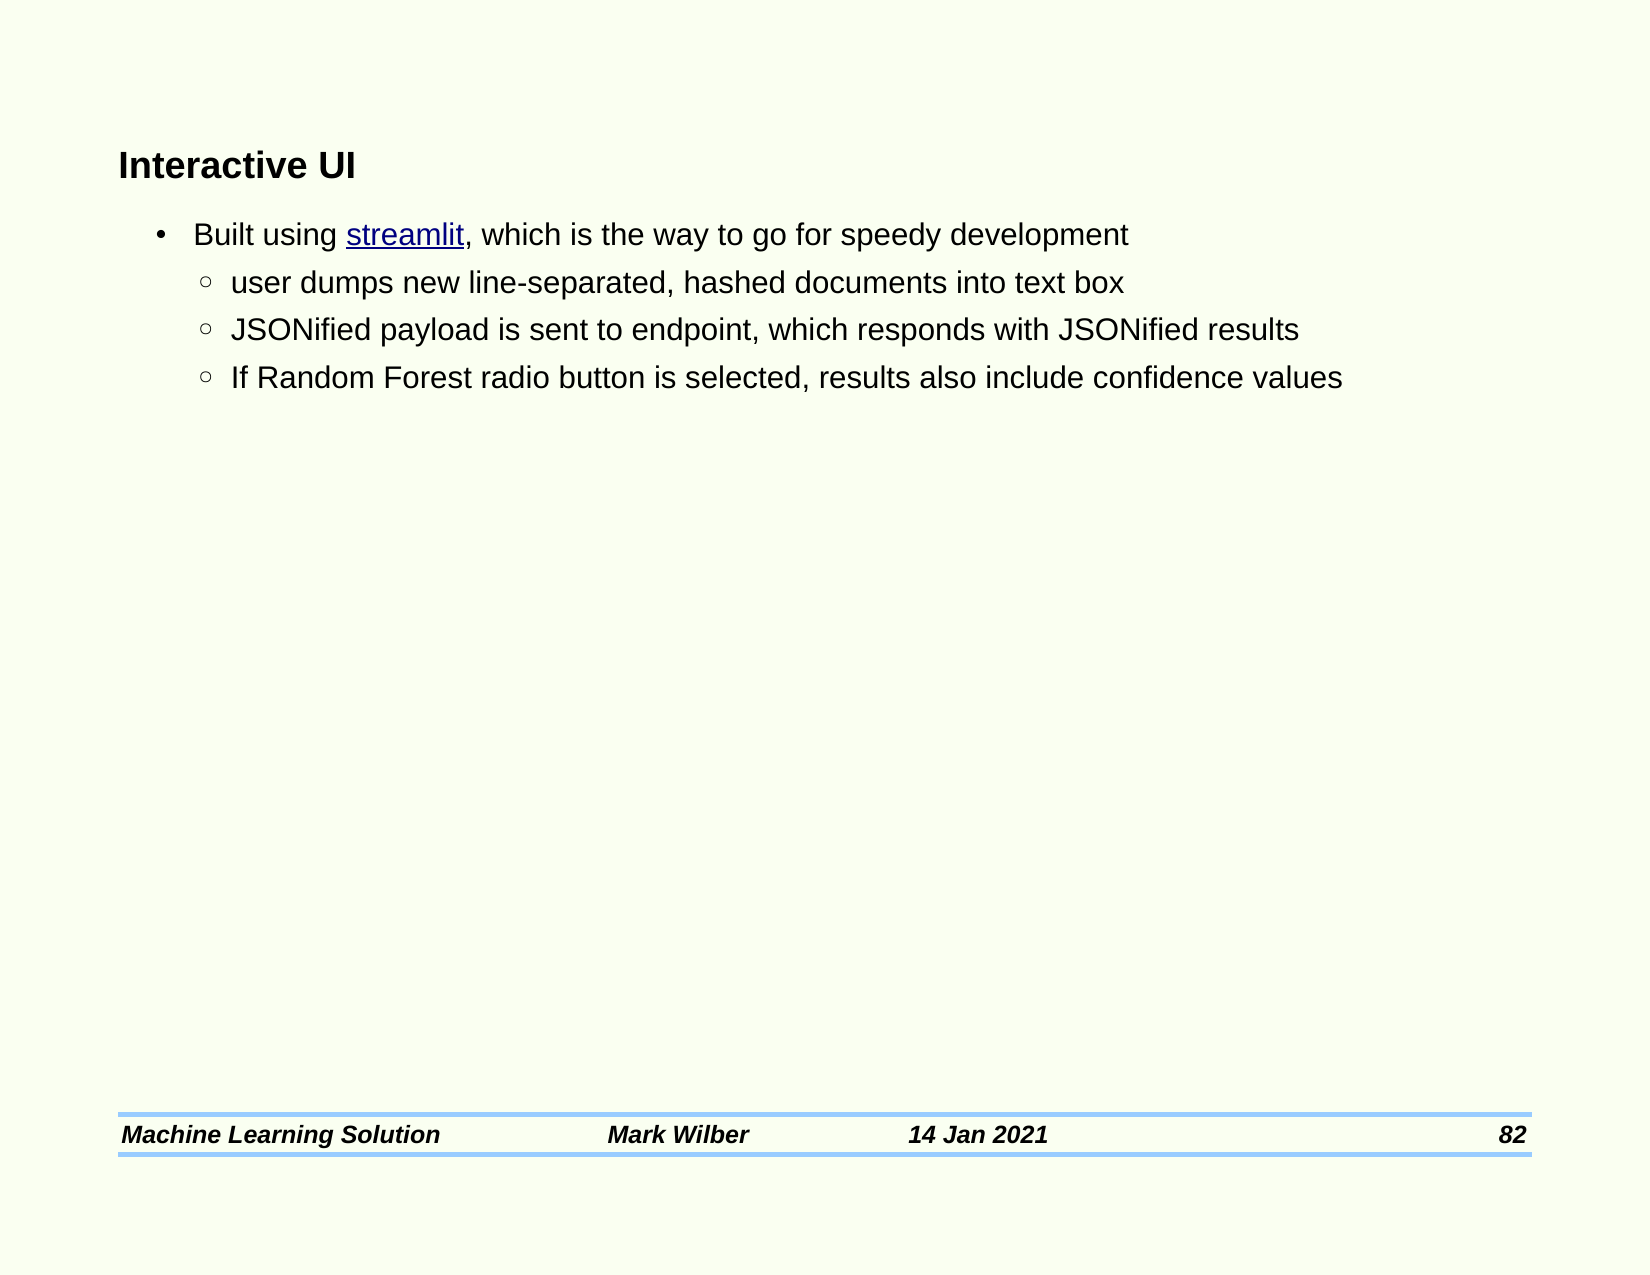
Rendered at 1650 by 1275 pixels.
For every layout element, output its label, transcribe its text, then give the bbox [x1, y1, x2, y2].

list If Random Forest radio button is selected, results also include confidence values [193, 359, 1532, 395]
subtitle Interactive UI [118, 143, 1532, 187]
list JSONified payload is sent to endpoint, which responds with JSONified results [193, 311, 1532, 348]
list user dumps new line-separated, hashed documents into text box [193, 264, 1532, 300]
list Built using streamlit, which is the way to go for speedy development [156, 216, 1532, 252]
